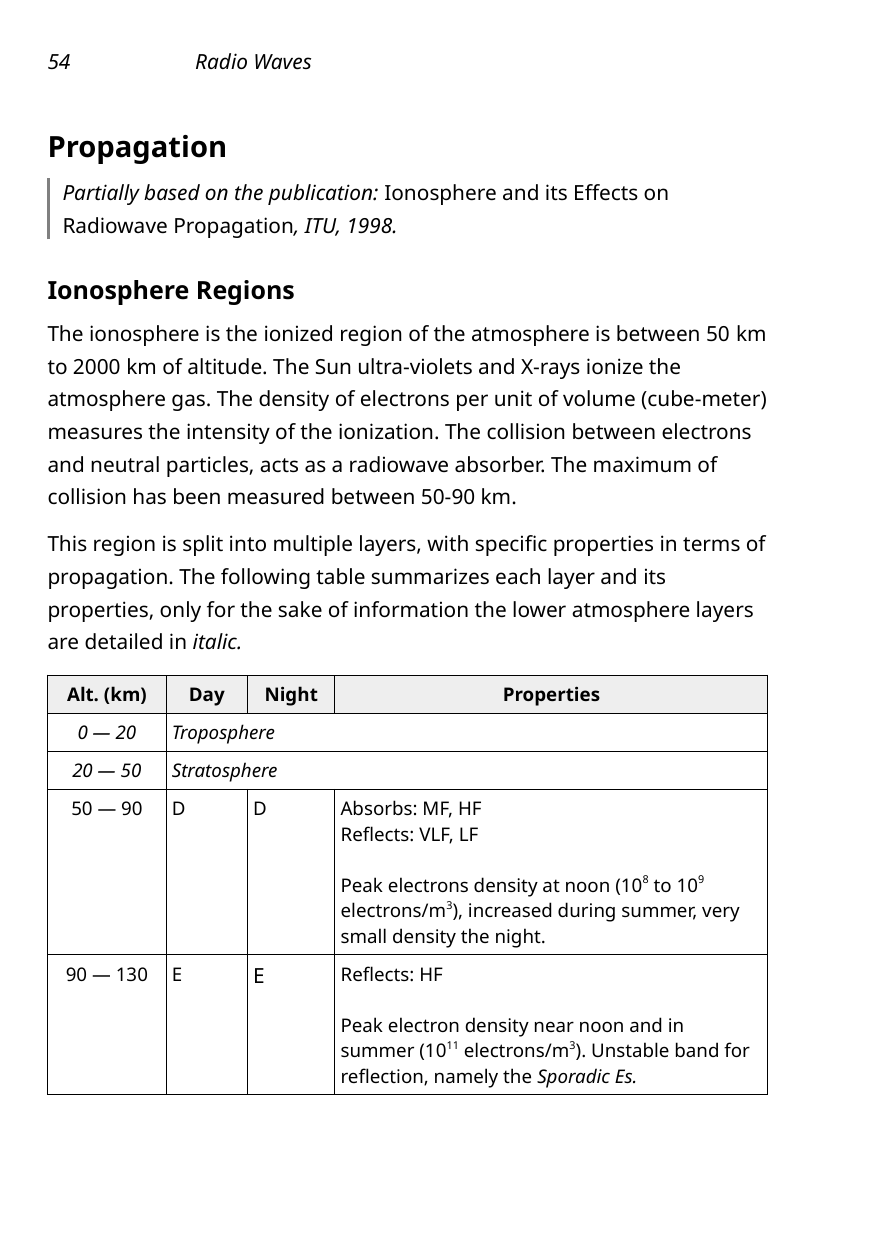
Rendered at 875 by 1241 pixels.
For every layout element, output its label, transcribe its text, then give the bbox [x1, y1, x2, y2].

text This region is split into multiple layers, with specific properties in terms of propagation. The following table summarizes each layer and its properties, only for the sake of information the lower atmosphere layers are detailed in italic. [47, 529, 768, 656]
text The ionosphere is the ionized region of the atmosphere is between 50 km to 2000 km of altitude. The Sun ultra-violets and X-rays ionize the atmosphere gas. The density of electrons per unit of volume (cube-meter) measures the intensity of the ionization. The collision between electrons and neutral particles, acts as a radiowave absorber. The maximum of collision has been measured between 50-90 km. [47, 319, 768, 511]
table_cell E [248, 955, 334, 1094]
table_cell E [167, 955, 247, 1094]
table_cell D [167, 790, 247, 954]
table_header Properties [335, 676, 767, 713]
table_cell 20 — 50 [48, 752, 166, 789]
table_cell Absorbs: MF, HF Reflects: VLF, LF Peak electrons density at noon (108 to 109 electrons/m3), increased during summer, very small density the night. [335, 790, 767, 954]
table_cell 90 — 130 [48, 955, 166, 1094]
table_cell Troposphere [167, 714, 767, 751]
text Partially based on the publication: Ionosphere and its Effects on Radiowave Propagation, ITU, 1998. [50, 178, 768, 239]
table_cell 0 — 20 [48, 714, 166, 751]
table_header Alt. (km) [48, 676, 166, 713]
table_cell D [248, 790, 334, 954]
table_header Night [248, 676, 334, 713]
subtitle Ionosphere Regions [47, 273, 768, 307]
table_header Day [167, 676, 247, 713]
table_cell Reflects: HF Peak electron density near noon and in summer (1011 electrons/m3). Unstable band for reflection, namely the Sporadic Es. [335, 955, 767, 1094]
table_cell Stratosphere [167, 752, 767, 789]
subtitle Propagation [47, 126, 768, 166]
table_cell 50 — 90 [48, 790, 166, 954]
